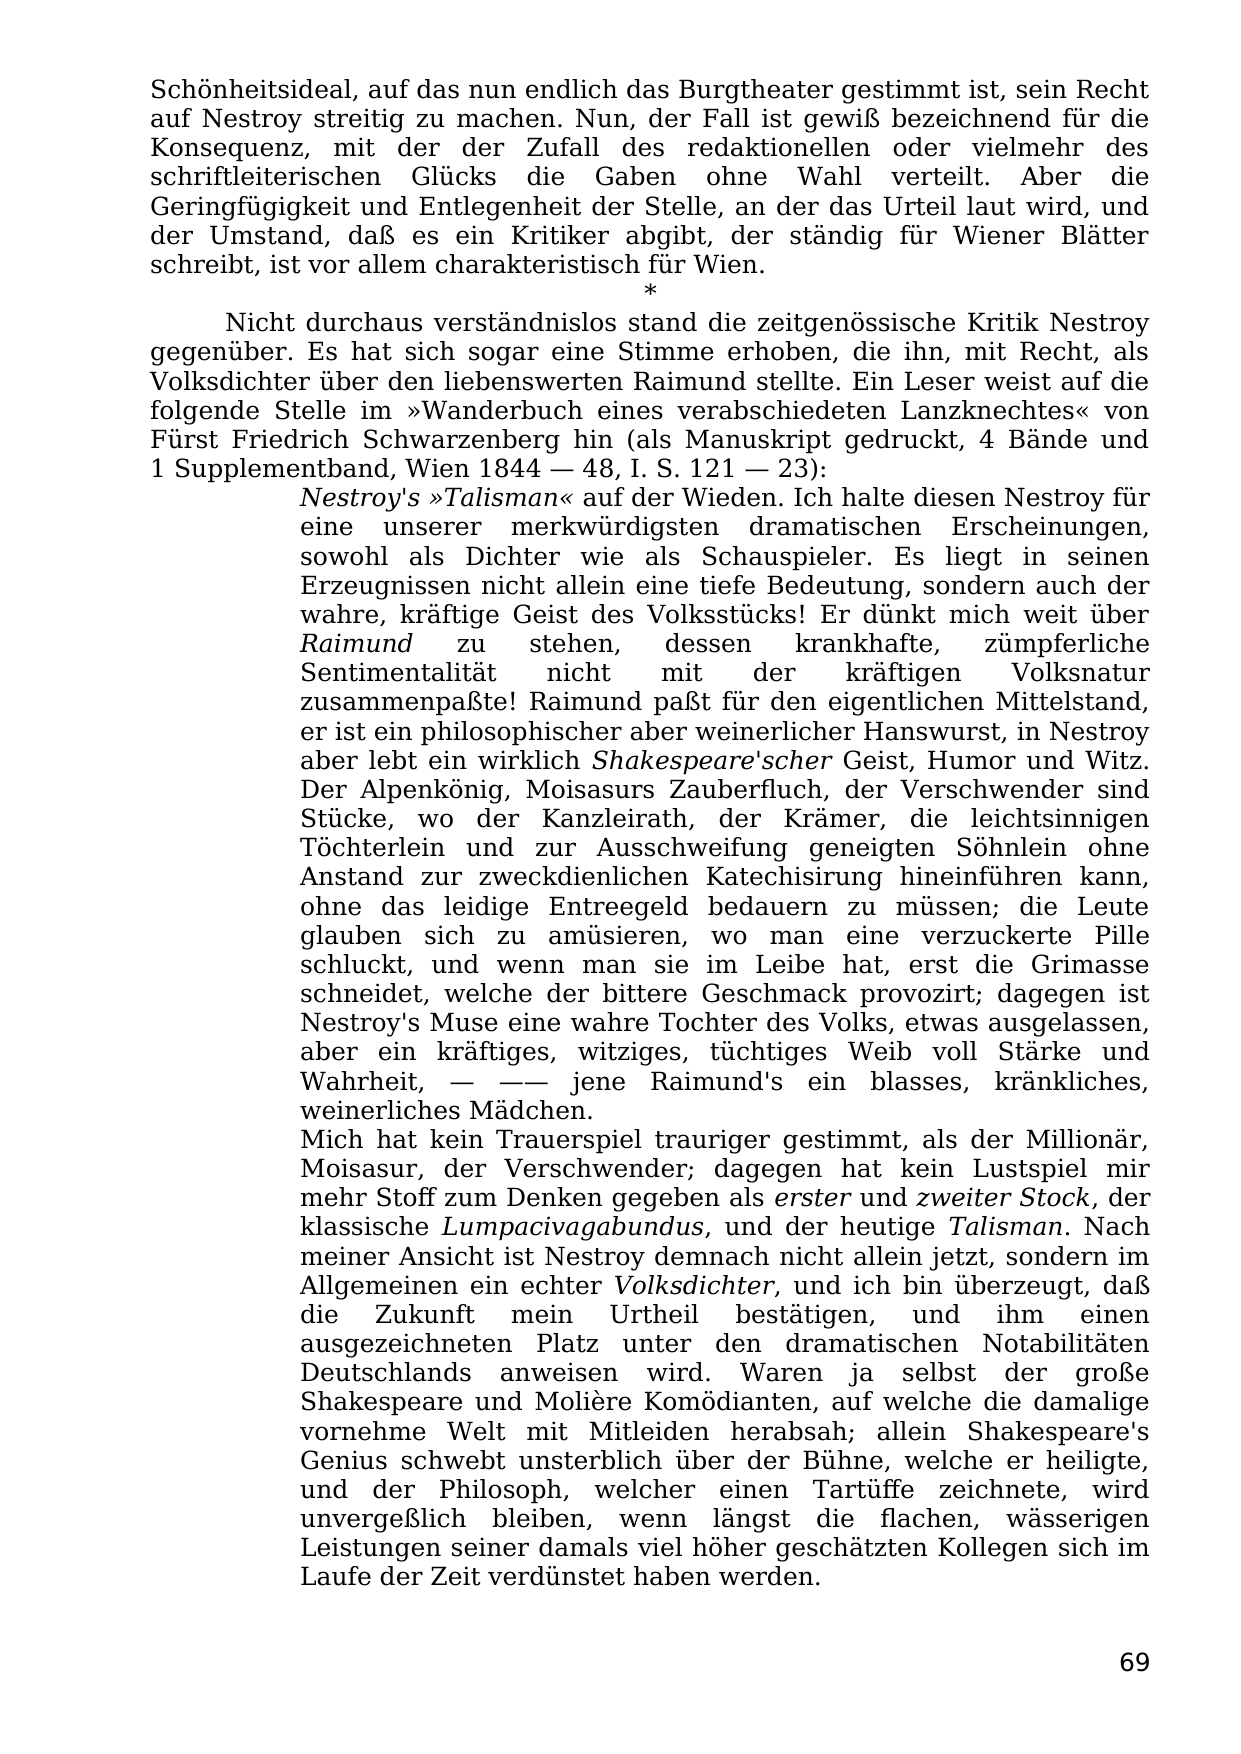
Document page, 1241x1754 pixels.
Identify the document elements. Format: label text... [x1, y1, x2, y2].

text * [150, 279, 1151, 308]
text Nicht durchaus verständnislos stand die zeitgenössische Kritik Nestroy gegenüber. Es hat sich sogar eine Stimme erhoben, die ihn, mit Recht, als Volksdichter über den liebenswerten Raimund stellte. Ein Leser weist auf die folgende Stelle im »Wanderbuch eines verabschiedeten Lanzknechtes« von Fürst Friedrich Schwarzenberg hin (als Manuskript gedruckt, 4 Bände und 1 Supplementband, Wien 1844 — 48, I. S. 121 — 23): [150, 308, 1151, 483]
text Mich hat kein Trauerspiel trauriger gestimmt, als der Millionär, Moisasur, der Verschwender; dagegen hat kein Lustspiel mir mehr Stoff zum Denken gegeben als erster und zweiter Stock, der klassische Lumpacivagabundus, und der heutige Talisman. Nach meiner Ansicht ist Nestroy demnach nicht allein jetzt, sondern im Allgemeinen ein echter Volksdichter, und ich bin überzeugt, daß die Zukunft mein Urtheil bestätigen, und ihm einen ausgezeichneten Platz unter den dramatischen Notabilitäten Deutschlands anweisen wird. Waren ja selbst der große Shakespeare und Molière Komödianten, auf welche die damalige vornehme Welt mit Mitleiden herabsah; allein Shakespeare's Genius schwebt unsterblich über der Bühne, welche er heiligte, und der Philosoph, welcher einen Tartüffe zeichnete, wird unvergeßlich bleiben, wenn längst die flachen, wässerigen Leistungen seiner damals viel höher geschätzten Kollegen sich im Laufe der Zeit verdünstet haben werden. [300, 1125, 1151, 1592]
text Nestroy's »Talisman« auf der Wieden. Ich halte diesen Nestroy für eine unserer merkwürdigsten dramatischen Erscheinungen, sowohl als Dichter wie als Schauspieler. Es liegt in seinen Erzeugnissen nicht allein eine tiefe Bedeutung, sondern auch der wahre, kräftige Geist des Volksstücks! Er dünkt mich weit über Raimund zu stehen, dessen krankhafte, zümpferliche Sentimentalität nicht mit der kräftigen Volksnatur zusammenpaßte! Raimund paßt für den eigentlichen Mittelstand, er ist ein philosophischer aber weinerlicher Hanswurst, in Nestroy aber lebt ein wirklich Shakespeare'scher Geist, Humor und Witz. Der Alpenkönig, Moisasurs Zauberfluch, der Verschwender sind Stücke, wo der Kanzleirath, der Krämer, die leichtsinnigen Töchterlein und zur Ausschweifung geneigten Söhnlein ohne Anstand zur zweckdienlichen Katechisirung hineinführen kann, ohne das leidige Entreegeld bedauern zu müssen; die Leute glauben sich zu amüsieren, wo man eine verzuckerte Pille schluckt, und wenn man sie im Leibe hat, erst die Grimasse schneidet, welche der bittere Geschmack provozirt; dagegen ist Nestroy's Muse eine wahre Tochter des Volks, etwas ausgelassen, aber ein kräftiges, witziges, tüchtiges Weib voll Stärke und Wahrheit, — —— jene Raimund's ein blasses, kränkliches, weinerliches Mädchen. [300, 483, 1151, 1125]
text Schönheitsideal, auf das nun endlich das Burgtheater gestimmt ist, sein Recht auf Nestroy streitig zu machen. Nun, der Fall ist gewiß bezeichnend für die Konsequenz, mit der der Zufall des redaktionellen oder vielmehr des schriftleiterischen Glücks die Gaben ohne Wahl verteilt. Aber die Geringfügigkeit und Entlegenheit der Stelle, an der das Urteil laut wird, und der Umstand, daß es ein Kritiker abgibt, der ständig für Wiener Blätter schreibt, ist vor allem charakteristisch für Wien. [150, 75, 1151, 279]
